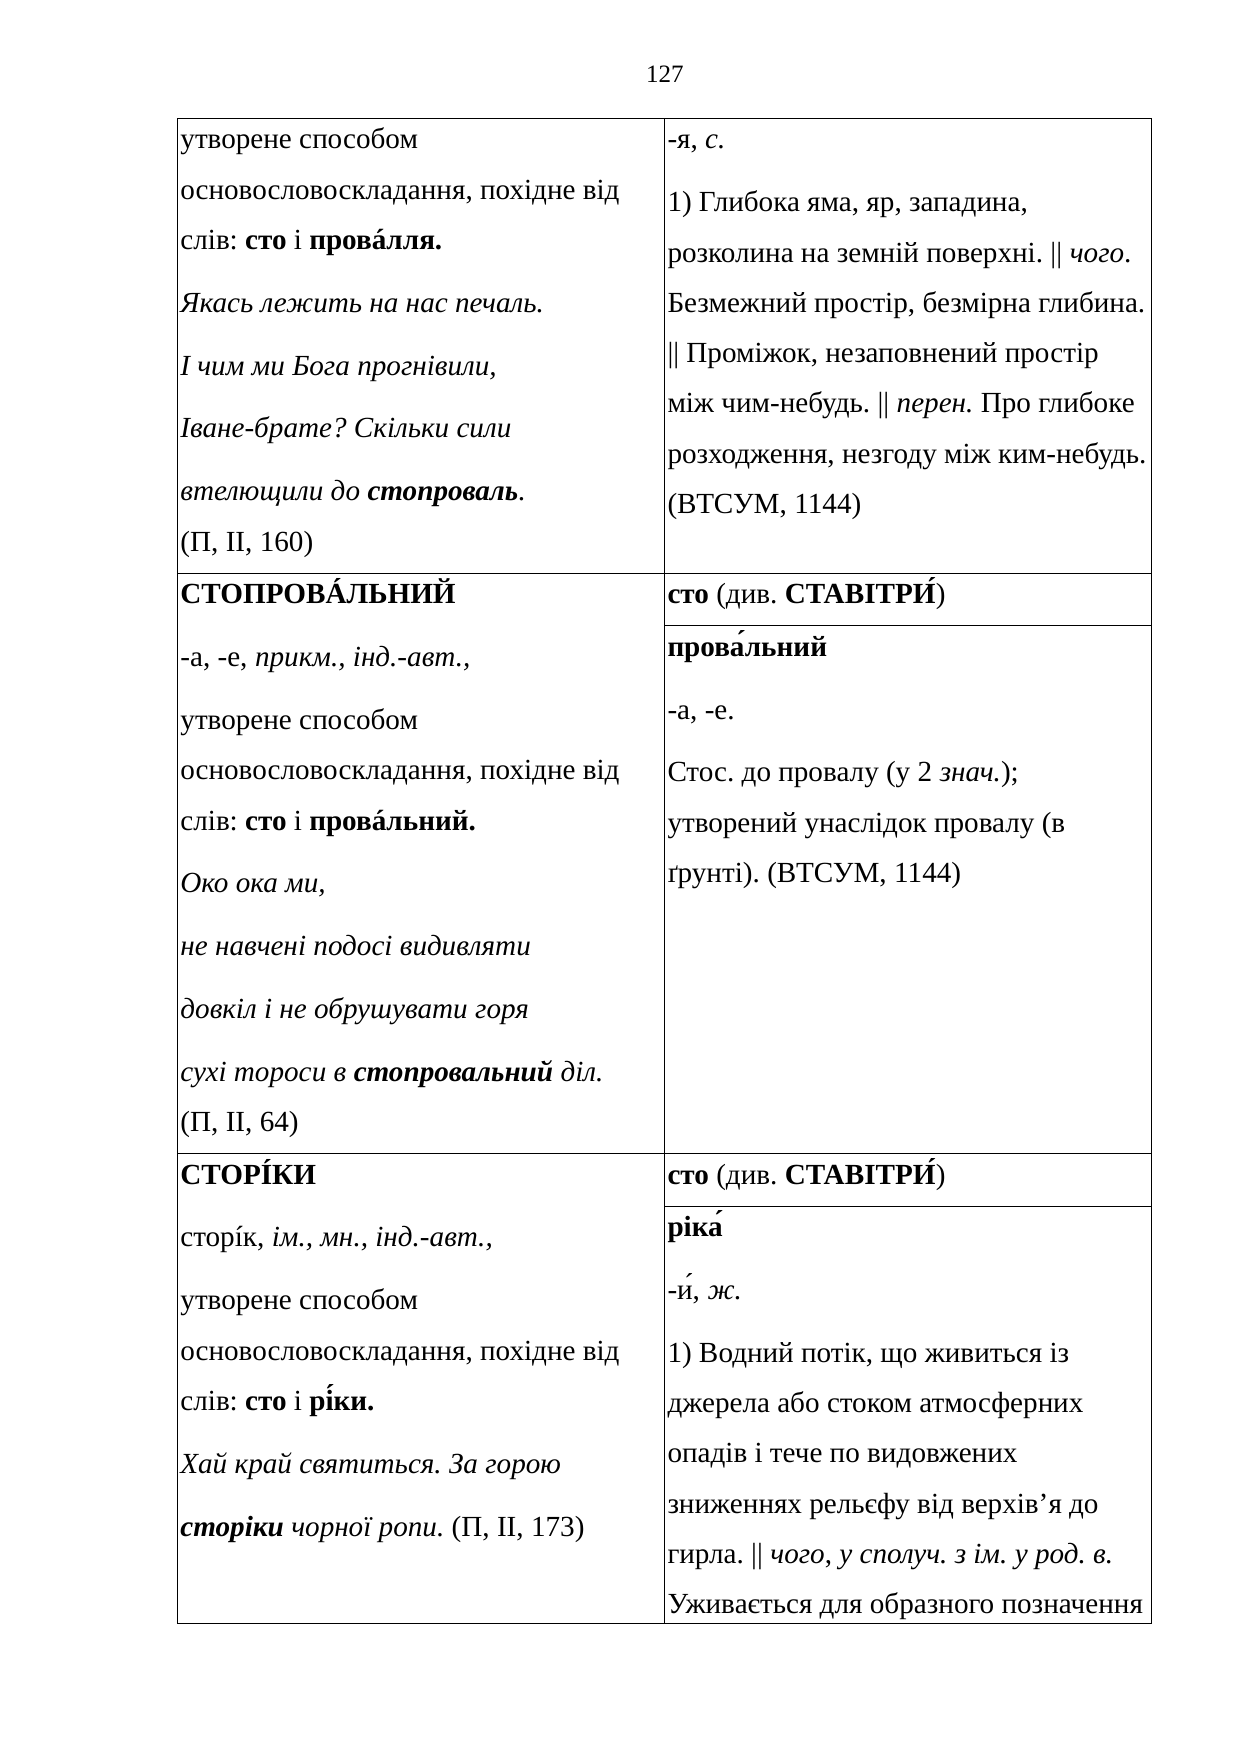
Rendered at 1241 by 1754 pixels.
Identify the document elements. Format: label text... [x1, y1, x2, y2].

table_cell СТОПРОВÁЛЬНИЙ -а, -е, прикм., інд.-авт., утворене способом основословоскладання, похідне від слів: сто і провáльний. Око ока ми, не навчені подосі видивляти довкіл і не обрушувати горя сухі тороси в стопровальний діл. (П, ІІ, 64) [178, 574, 664, 1153]
table_cell СТОРÍКИ сторíк, ім., мн., інд.-авт., утворене способом основословоскладання, похідне від слів: сто і рі́ки. Хай край святиться. За горою сторіки чорної ропи. (П, ІІ, 173) [178, 1154, 664, 1623]
table_cell сто (див. СТАВІТРИ́) [665, 574, 1151, 625]
table_cell утворене способом основословоскладання, похідне від слів: сто і провáлля. Якась лежить на нас печаль. І чим ми Бога прогнівили, Іване-брате? Скільки сили втелющили до стопроваль. (П, ІІ, 160) [178, 119, 664, 573]
table_cell ріка́ -и́, ж. 1) Водний потік, що живиться із джерела або стоком атмосферних опадів і тече по видовжених зниженнях рельєфу від верхів’я до гирла. || чого, у сполуч. з ім. у род. в. Уживається для образного позначення [665, 1207, 1151, 1623]
table_cell прова́льний -а, -е. Стос. до провалу (у 2 знач.); утворений унаслідок провалу (в ґрунті). (ВТСУМ, 1144) [665, 626, 1151, 1153]
table_cell сто (див. СТАВІТРИ́) [665, 1154, 1151, 1206]
table_cell -я, с. 1) Глибока яма, яр, западина, розколина на земній поверхні. || чого. Безмежний простір, безмірна глибина. || Проміжок, незаповнений простір між чим-небудь. || перен. Про глибоке розходження, незгоду між ким-небудь. (ВТСУМ, 1144) [665, 119, 1151, 573]
